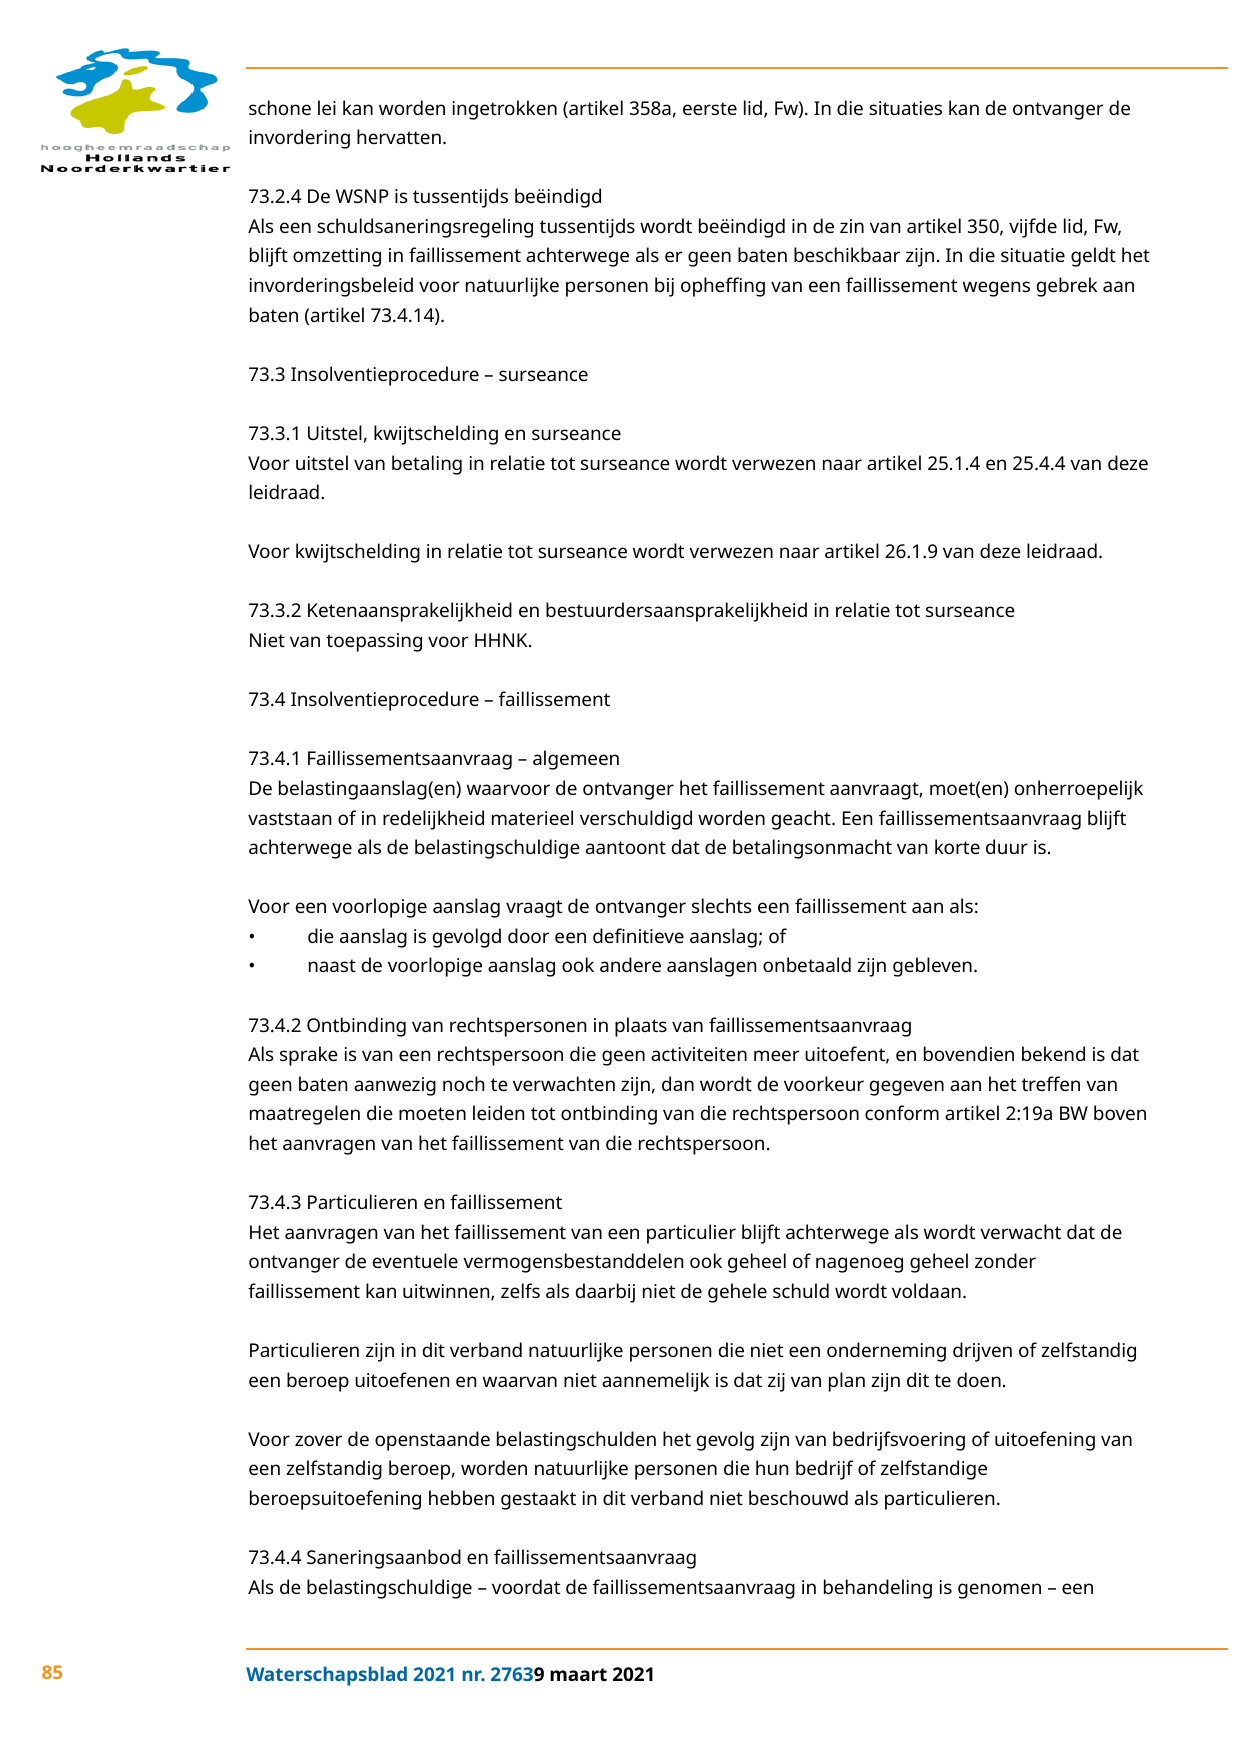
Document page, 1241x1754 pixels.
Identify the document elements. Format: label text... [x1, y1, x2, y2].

text De belastingaanslag(en) waarvoor de ontvanger het faillissement aanvraagt, moet(en) onherroepelijk vaststaan of in redelijkheid materieel verschuldigd worden geacht. Een faillissementsaanvraag blijft achterwege als de belastingschuldige aantoont dat de betalingsonmacht van korte duur is. [248, 775, 1152, 860]
text Niet van toepassing voor HHNK. [248, 627, 1152, 653]
text Voor een voorlopige aanslag vraagt de ontvanger slechts een faillissement aan als: [248, 893, 1152, 919]
text Voor kwijtschelding in relatie tot surseance wordt verwezen naar artikel 26.1.9 van deze leidraad. [248, 538, 1152, 564]
list naast de voorlopige aanslag ook andere aanslagen onbetaald zijn gebleven. [248, 953, 1152, 978]
text 73.4.3 Particulieren en faillissement [248, 1189, 1152, 1215]
text 73.3 Insolventieprocedure – surseance [248, 361, 1152, 387]
text 73.4.4 Saneringsaanbod en faillissementsaanvraag [248, 1544, 1152, 1570]
text 73.4.1 Faillissementsaanvraag – algemeen [248, 746, 1152, 771]
text Particulieren zijn in dit verband natuurlijke personen die niet een onderneming drijven of zelfstandig een beroep uitoefenen en waarvan niet aannemelijk is dat zij van plan zijn dit te doen. [248, 1337, 1152, 1393]
picture [41, 47, 231, 172]
text 73.4.2 Ontbinding van rechtspersonen in plaats van faillissementsaanvraag [248, 1012, 1152, 1038]
text 73.2.4 De WSNP is tussentijds beëindigd [248, 183, 1152, 209]
text 73.3.2 Ketenaansprakelijkheid en bestuurdersaansprakelijkheid in relatie tot surseance [248, 598, 1152, 623]
text 73.3.1 Uitstel, kwijtschelding en surseance [248, 420, 1152, 446]
text Het aanvragen van het faillissement van een particulier blijft achterwege als wordt verwacht dat de ontvanger de eventuele vermogensbestanddelen ook geheel of nagenoeg geheel zonder faillissement kan uitwinnen, zelfs als daarbij niet de gehele schuld wordt voldaan. [248, 1219, 1152, 1304]
list die aanslag is gevolgd door een definitieve aanslag; of [248, 923, 1152, 949]
text Als een schuldsaneringsregeling tussentijds wordt beëindigd in de zin van artikel 350, vijfde lid, Fw, blijft omzetting in faillissement achterwege als er geen baten beschikbaar zijn. In die situatie geldt het invorderingsbeleid voor natuurlijke personen bij opheffing van een faillissement wegens gebrek aan baten (artikel 73.4.14). [248, 213, 1152, 328]
text Voor uitstel van betaling in relatie tot surseance wordt verwezen naar artikel 25.1.4 en 25.4.4 van deze leidraad. [248, 450, 1152, 505]
text Voor zover de openstaande belastingschulden het gevolg zijn van bedrijfsvoering of uitoefening van een zelfstandig beroep, worden natuurlijke personen die hun bedrijf of zelfstandige beroepsuitoefening hebben gestaakt in dit verband niet beschouwd als particulieren. [248, 1426, 1152, 1511]
text Als de belastingschuldige – voordat de faillissementsaanvraag in behandeling is genomen – een [248, 1574, 1152, 1600]
text schone lei kan worden ingetrokken (artikel 358a, eerste lid, Fw). In die situaties kan de ontvanger de invordering hervatten. [248, 95, 1152, 150]
text Als sprake is van een rechtspersoon die geen activiteiten meer uitoefent, en bovendien bekend is dat geen baten aanwezig noch te verwachten zijn, dan wordt de voorkeur gegeven aan het treffen van maatregelen die moeten leiden tot ontbinding van die rechtspersoon conform artikel 2:19a BW boven het aanvragen van het faillissement van die rechtspersoon. [248, 1041, 1152, 1156]
text 73.4 Insolventieprocedure – faillissement [248, 686, 1152, 712]
